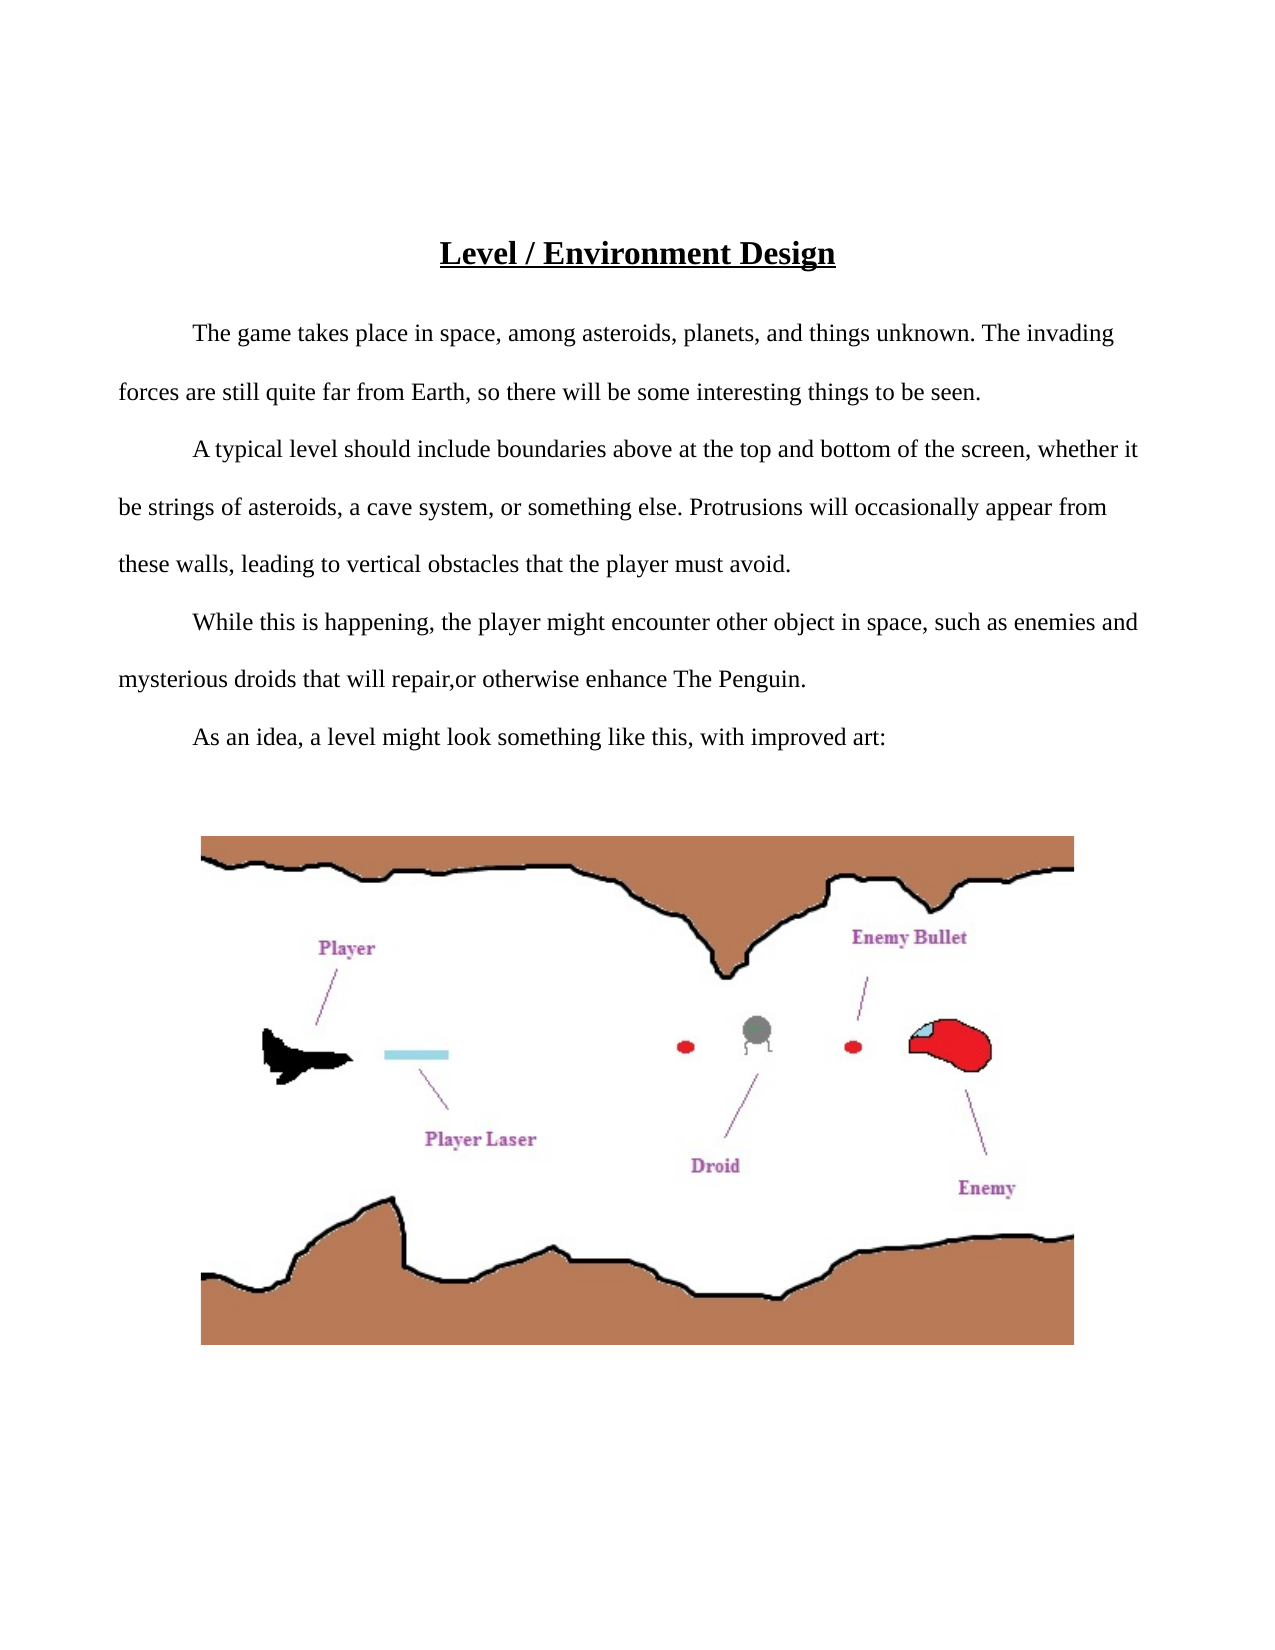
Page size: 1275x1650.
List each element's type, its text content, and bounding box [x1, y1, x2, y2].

text Level / Environment Design [118, 233, 1157, 271]
text The game takes place in space, among asteroids, planets, and things unknown. The invading forces are still quite far from Earth, so there will be some interesting things to be seen. [118, 310, 1157, 406]
picture [200, 836, 1075, 1345]
text As an idea, a level might look something like this, with improved art: [118, 722, 1157, 751]
text While this is happening, the player might encounter other object in space, such as enemies and mysterious droids that will repair,or otherwise enhance The Penguin. [118, 607, 1157, 693]
text A typical level should include boundaries above at the top and bottom of the screen, whether it be strings of asteroids, a cave system, or something else. Protrusions will occasionally appear from these walls, leading to vertical obstacles that the player must avoid. [118, 434, 1157, 578]
